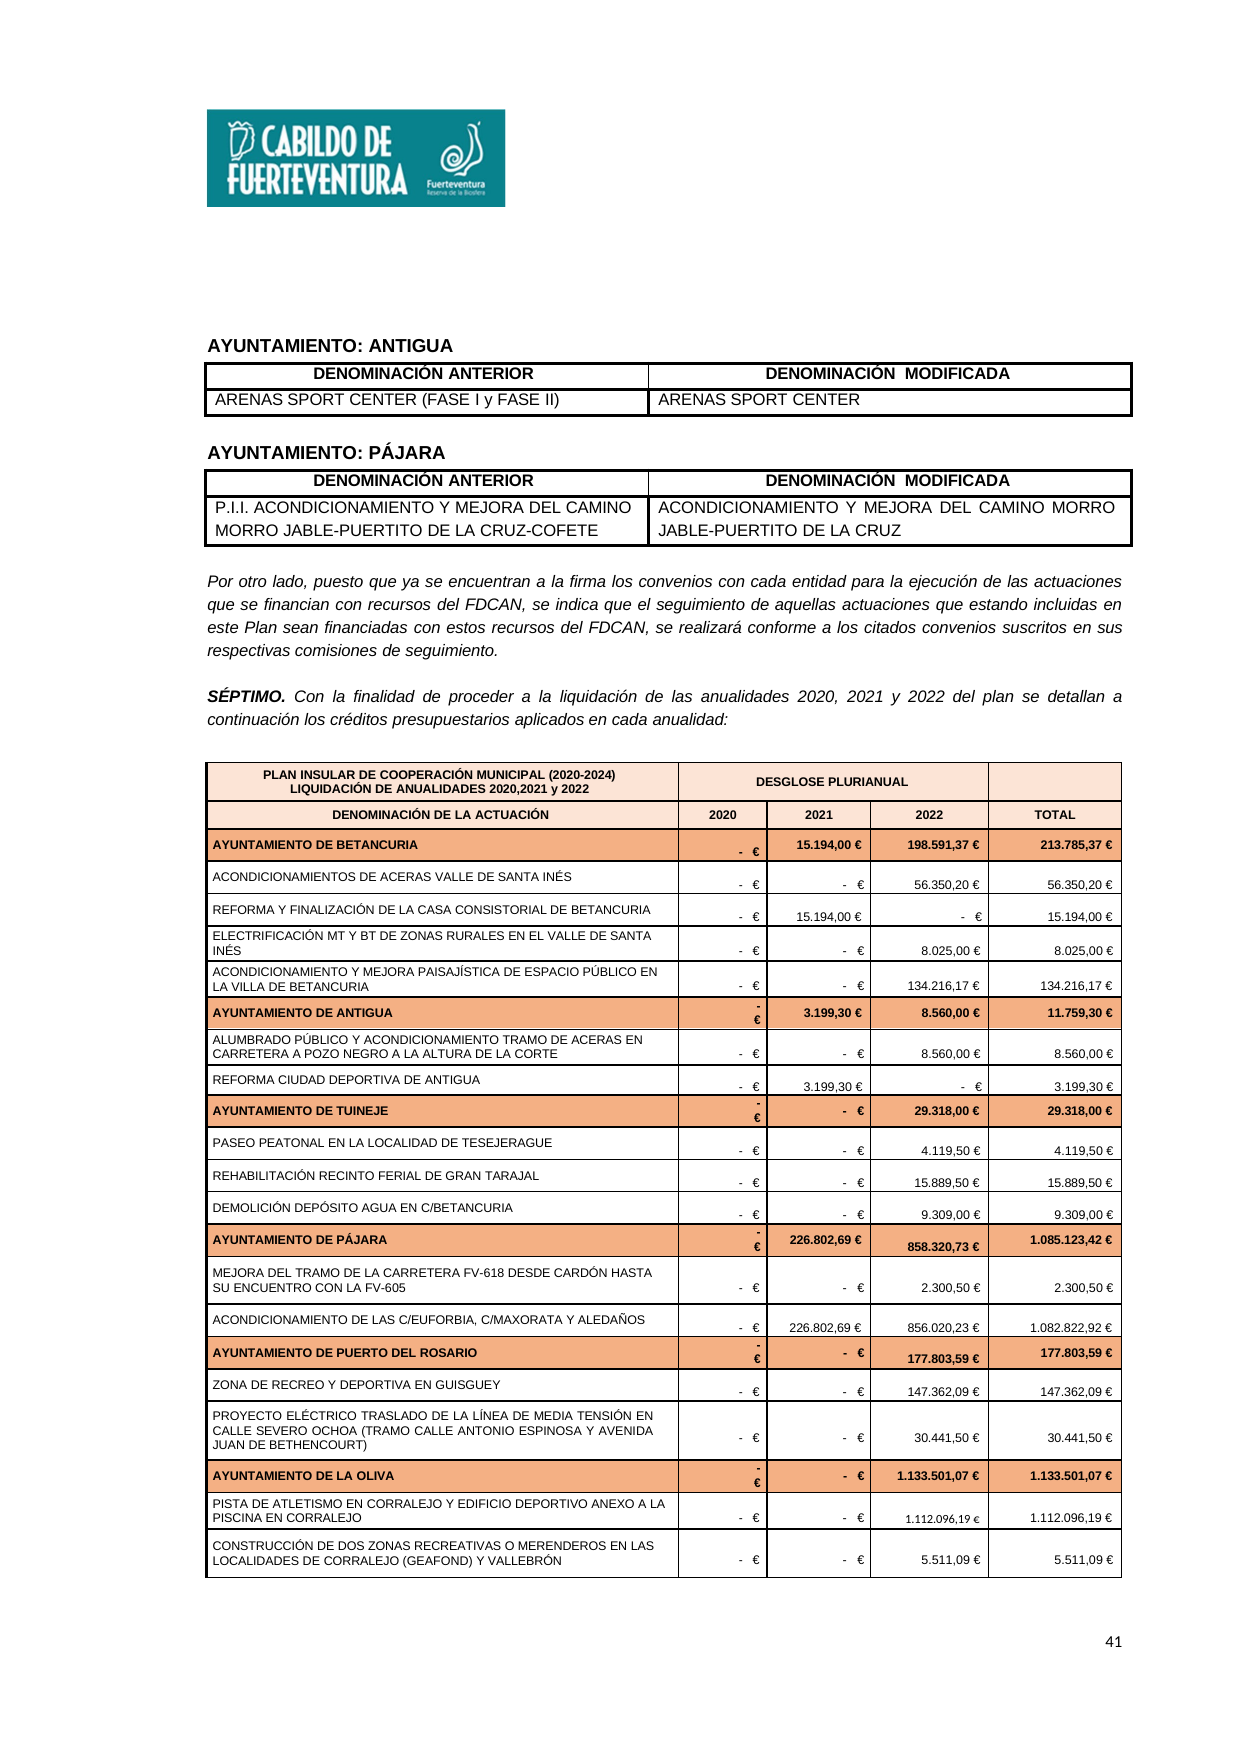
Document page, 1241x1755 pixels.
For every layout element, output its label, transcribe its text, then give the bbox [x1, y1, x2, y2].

table_cell 147.362,09 € [871, 1370, 988, 1400]
table_cell ALUMBRADO PÚBLICO Y ACONDICIONAMIENTO TRAMO DE ACERAS EN CARRETERA A POZO NEGRO A LA ALTURA DE LA CORTE [208, 1030, 678, 1064]
table_cell DENOMINACIÓN DE LA ACTUACIÓN [208, 802, 678, 828]
table_cell ELECTRIFICACIÓN MT Y BT DE ZONAS RURALES EN EL VALLE DE SANTA INÉS [208, 927, 678, 960]
table_cell AYUNTAMIENTO DE LA OLIVA [208, 1461, 678, 1492]
table_cell - € [768, 1337, 870, 1368]
table_cell 9.309,00 € [989, 1192, 1121, 1223]
table_cell AYUNTAMIENTO DE BETANCURIA [208, 830, 678, 860]
table_cell € [747, 1402, 766, 1459]
table_cell - € [768, 927, 870, 960]
table_cell - [679, 1030, 747, 1064]
table_cell 30.441,50 € [989, 1402, 1121, 1459]
table_cell PISTA DE ATLETISMO EN CORRALEJO Y EDIFICIO DEPORTIVO ANEXO A LA PISCINA EN CORRALEJO [208, 1493, 678, 1528]
table_cell REHABILITACIÓN RECINTO FERIAL DE GRAN TARAJAL [208, 1160, 678, 1191]
table_cell 4.119,50 € [989, 1128, 1121, 1158]
table_cell 856.020,23 € [871, 1305, 988, 1336]
table_cell - € [679, 1337, 766, 1368]
table_cell 1.082.822,92 € [989, 1305, 1121, 1336]
table_cell REFORMA CIUDAD DEPORTIVA DE ANTIGUA [208, 1066, 678, 1094]
table_cell - [679, 1066, 747, 1094]
table_cell 1.112.096,19 € [871, 1493, 988, 1528]
table_cell - € [768, 1461, 870, 1492]
table_cell - € [871, 1066, 988, 1094]
table_cell ZONA DE RECREO Y DEPORTIVA EN GUISGUEY [208, 1370, 678, 1400]
table_cell ARENAS SPORT CENTER [650, 391, 1130, 414]
table_cell 30.441,50 € [871, 1402, 988, 1459]
table_cell € [747, 862, 766, 893]
table_cell 8.025,00 € [871, 927, 988, 960]
table_cell - [679, 862, 747, 893]
table_cell - [679, 962, 747, 996]
table_cell - € [768, 862, 870, 893]
table_cell ACONDICIONAMIENTO Y MEJORA PAISAJÍSTICA DE ESPACIO PÚBLICO EN LA VILLA DE BETANCURIA [208, 962, 678, 996]
table_cell 1.133.501,07 € [871, 1461, 988, 1492]
table_cell - [679, 1370, 747, 1400]
table_cell 15.889,50 € [989, 1160, 1121, 1191]
table_cell 29.318,00 € [989, 1096, 1121, 1126]
table_cell - [679, 1192, 747, 1223]
table_cell 15.194,00 € [768, 830, 870, 860]
table_cell 9.309,00 € [871, 1192, 988, 1223]
table_cell € [747, 962, 766, 996]
table_cell 2020 [679, 802, 766, 828]
table_cell 56.350,20 € [871, 862, 988, 893]
table_cell - € [768, 1030, 870, 1064]
table_cell 15.194,00 € [768, 894, 870, 925]
table_header DESGLOSE PLURIANUAL [679, 763, 988, 800]
table_header DENOMINACIÓN ANTERIOR [207, 472, 648, 495]
table_cell ACONDICIONAMIENTOS DE ACERAS VALLE DE SANTA INÉS [208, 862, 678, 893]
table_cell 134.216,17 € [871, 962, 988, 996]
table_cell € [747, 1066, 766, 1094]
table_cell - € [768, 1370, 870, 1400]
table_cell 198.591,37 € [871, 830, 988, 860]
table_cell - € [679, 1225, 766, 1256]
text AYUNTAMIENTO: PÁJARA [207, 442, 1145, 464]
table_cell TOTAL [989, 802, 1121, 828]
table_cell CONSTRUCCIÓN DE DOS ZONAS RECREATIVAS O MERENDEROS EN LAS LOCALIDADES DE CORRALEJO (GEAFOND) Y VALLEBRÓN [208, 1530, 678, 1576]
table_cell 3.199,30 € [989, 1066, 1121, 1094]
table_header DENOMINACIÓN MODIFICADA [649, 365, 1130, 388]
table_cell - € [679, 998, 766, 1028]
table_cell 3.199,30 € [768, 998, 870, 1028]
table_cell - € [768, 1096, 870, 1126]
table_cell AYUNTAMIENTO DE PUERTO DEL ROSARIO [208, 1337, 678, 1368]
table_cell 1.112.096,19 € [989, 1493, 1121, 1528]
table_cell 2021 [768, 802, 870, 828]
table_cell 226.802,69 € [768, 1305, 870, 1336]
table_cell MEJORA DEL TRAMO DE LA CARRETERA FV-618 DESDE CARDÓN HASTA SU ENCUENTRO CON LA FV-605 [208, 1257, 678, 1303]
table_cell 2022 [871, 802, 988, 828]
table_cell 15.194,00 € [989, 894, 1121, 925]
table_cell 8.560,00 € [989, 1030, 1121, 1064]
table_cell 8.560,00 € [871, 1030, 988, 1064]
table_cell 29.318,00 € [871, 1096, 988, 1126]
table_cell € [747, 1128, 766, 1158]
table_cell 1.133.501,07 € [989, 1461, 1121, 1492]
table_header DENOMINACIÓN MODIFICADA [649, 472, 1130, 495]
table_cell - € [871, 894, 988, 925]
table_cell - € [679, 1461, 766, 1492]
table_cell ACONDICIONAMIENTO Y MEJORA DEL CAMINO MORRO JABLE-PUERTITO DE LA CRUZ [650, 498, 1130, 544]
table_cell 8.560,00 € [871, 998, 988, 1028]
table_cell 147.362,09 € [989, 1370, 1121, 1400]
text Por otro lado, puesto que ya se encuentran a la firma los convenios con cada entidad para la ejecución de las actuaciones que se financian con recursos del FDCAN, se indica que el seguimiento de aquellas actuaciones que estando incluidas en este Plan sean financiadas con estos recursos del FDCAN, se realizará conforme a los citados convenios suscritos en sus respectivas comisiones de seguimiento. [207, 572, 1123, 660]
table_header PLAN INSULAR DE COOPERACIÓN MUNICIPAL (2020-2024) LIQUIDACIÓN DE ANUALIDADES 2020,2021 y 2022 [208, 763, 678, 800]
table_cell PASEO PEATONAL EN LA LOCALIDAD DE TESEJERAGUE [208, 1128, 678, 1158]
table_cell - [679, 927, 747, 960]
table_cell AYUNTAMIENTO DE ANTIGUA [208, 998, 678, 1028]
text AYUNTAMIENTO: ANTIGUA [207, 335, 1145, 357]
text SÉPTIMO. Con la finalidad de proceder a la liquidación de las anualidades 2020, 2021 y 2022 del plan se detallan a continuación los créditos presupuestarios aplicados en cada anualidad: [207, 687, 1123, 729]
table_cell € [747, 1160, 766, 1191]
table_cell € [747, 1257, 766, 1303]
table_cell 3.199,30 € [768, 1066, 870, 1094]
table_cell P.I.I. ACONDICIONAMIENTO Y MEJORA DEL CAMINO MORRO JABLE-PUERTITO DE LA CRUZ-COFETE [207, 498, 647, 544]
table_cell € [747, 1370, 766, 1400]
table_cell € [747, 1192, 766, 1223]
table_cell - € [768, 1530, 870, 1576]
table_cell ARENAS SPORT CENTER (FASE I y FASE II) [207, 391, 647, 414]
table_cell 8.025,00 € [989, 927, 1121, 960]
table_cell 134.216,17 € [989, 962, 1121, 996]
table_cell - [679, 894, 747, 925]
table_cell - € [768, 1128, 870, 1158]
table_cell € [747, 1305, 766, 1336]
table_cell 1.085.123,42 € [989, 1225, 1121, 1256]
table_header DENOMINACIÓN ANTERIOR [207, 365, 648, 388]
table_cell 2.300,50 € [989, 1257, 1121, 1303]
table_cell AYUNTAMIENTO DE TUINEJE [208, 1096, 678, 1126]
table_cell 213.785,37 € [989, 830, 1121, 860]
table_cell € [747, 927, 766, 960]
table_cell ACONDICIONAMIENTO DE LAS C/EUFORBIA, C/MAXORATA Y ALEDAÑOS [208, 1305, 678, 1336]
table_cell 4.119,50 € [871, 1128, 988, 1158]
table_cell - [679, 1160, 747, 1191]
table_cell 5.511,09 € [871, 1530, 988, 1576]
table_cell 858.320,73 € [871, 1225, 988, 1256]
table_cell - [679, 830, 747, 860]
table_cell 15.889,50 € [871, 1160, 988, 1191]
table_cell 226.802,69 € [768, 1225, 870, 1256]
table_cell - [679, 1257, 747, 1303]
table_cell - € [768, 1493, 870, 1528]
table_cell PROYECTO ELÉCTRICO TRASLADO DE LA LÍNEA DE MEDIA TENSIÓN EN CALLE SEVERO OCHOA (TRAMO CALLE ANTONIO ESPINOSA Y AVENIDA JUAN DE BETHENCOURT) [208, 1402, 678, 1459]
table_cell - [679, 1128, 747, 1158]
table_cell - € [768, 1192, 870, 1223]
table_cell 177.803,59 € [871, 1337, 988, 1368]
table_cell - [679, 1402, 747, 1459]
table_cell 56.350,20 € [989, 862, 1121, 893]
table_cell € [747, 1493, 766, 1528]
table_cell 11.759,30 € [989, 998, 1121, 1028]
table_cell - € [768, 1402, 870, 1459]
table_cell - € [768, 1160, 870, 1191]
table_cell 177.803,59 € [989, 1337, 1121, 1368]
table_cell - € [679, 1096, 766, 1126]
table_cell - [679, 1305, 747, 1336]
table_cell REFORMA Y FINALIZACIÓN DE LA CASA CONSISTORIAL DE BETANCURIA [208, 894, 678, 925]
table_cell - [679, 1493, 747, 1528]
table_header [989, 763, 1121, 800]
table_cell € [747, 894, 766, 925]
table_cell € [747, 1530, 766, 1576]
table_cell - [679, 1530, 747, 1576]
table_cell 2.300,50 € [871, 1257, 988, 1303]
table_cell 5.511,09 € [989, 1530, 1121, 1576]
table_cell - € [768, 1257, 870, 1303]
table_cell € [747, 830, 766, 860]
table_cell AYUNTAMIENTO DE PÁJARA [208, 1225, 678, 1256]
table_cell - € [768, 962, 870, 996]
table_cell € [747, 1030, 766, 1064]
table_cell DEMOLICIÓN DEPÓSITO AGUA EN C/BETANCURIA [208, 1192, 678, 1223]
